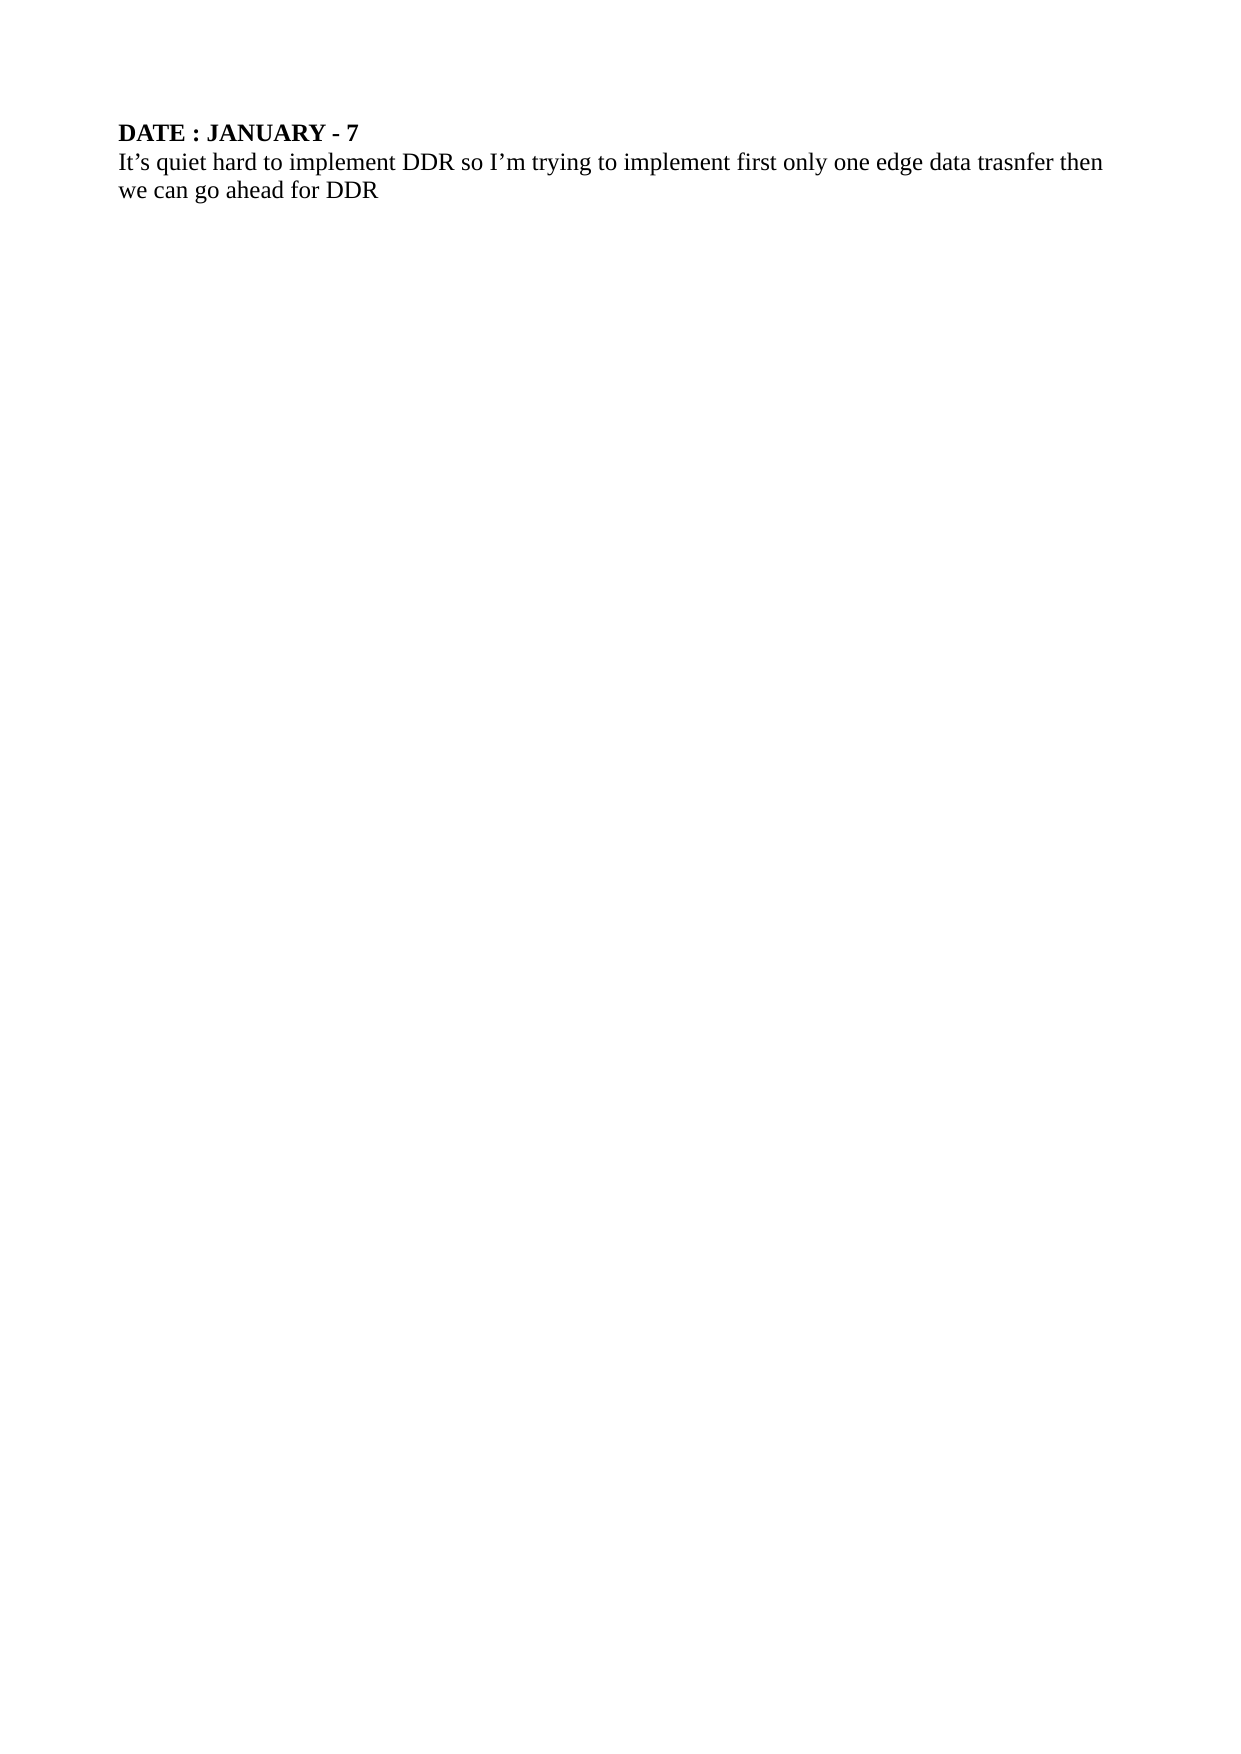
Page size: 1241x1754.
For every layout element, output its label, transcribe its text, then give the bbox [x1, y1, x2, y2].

text DATE : JANUARY - 7 [118, 118, 1122, 147]
text It’s quiet hard to implement DDR so I’m trying to implement first only one edge data trasnfer then we can go ahead for DDR [118, 147, 1122, 204]
